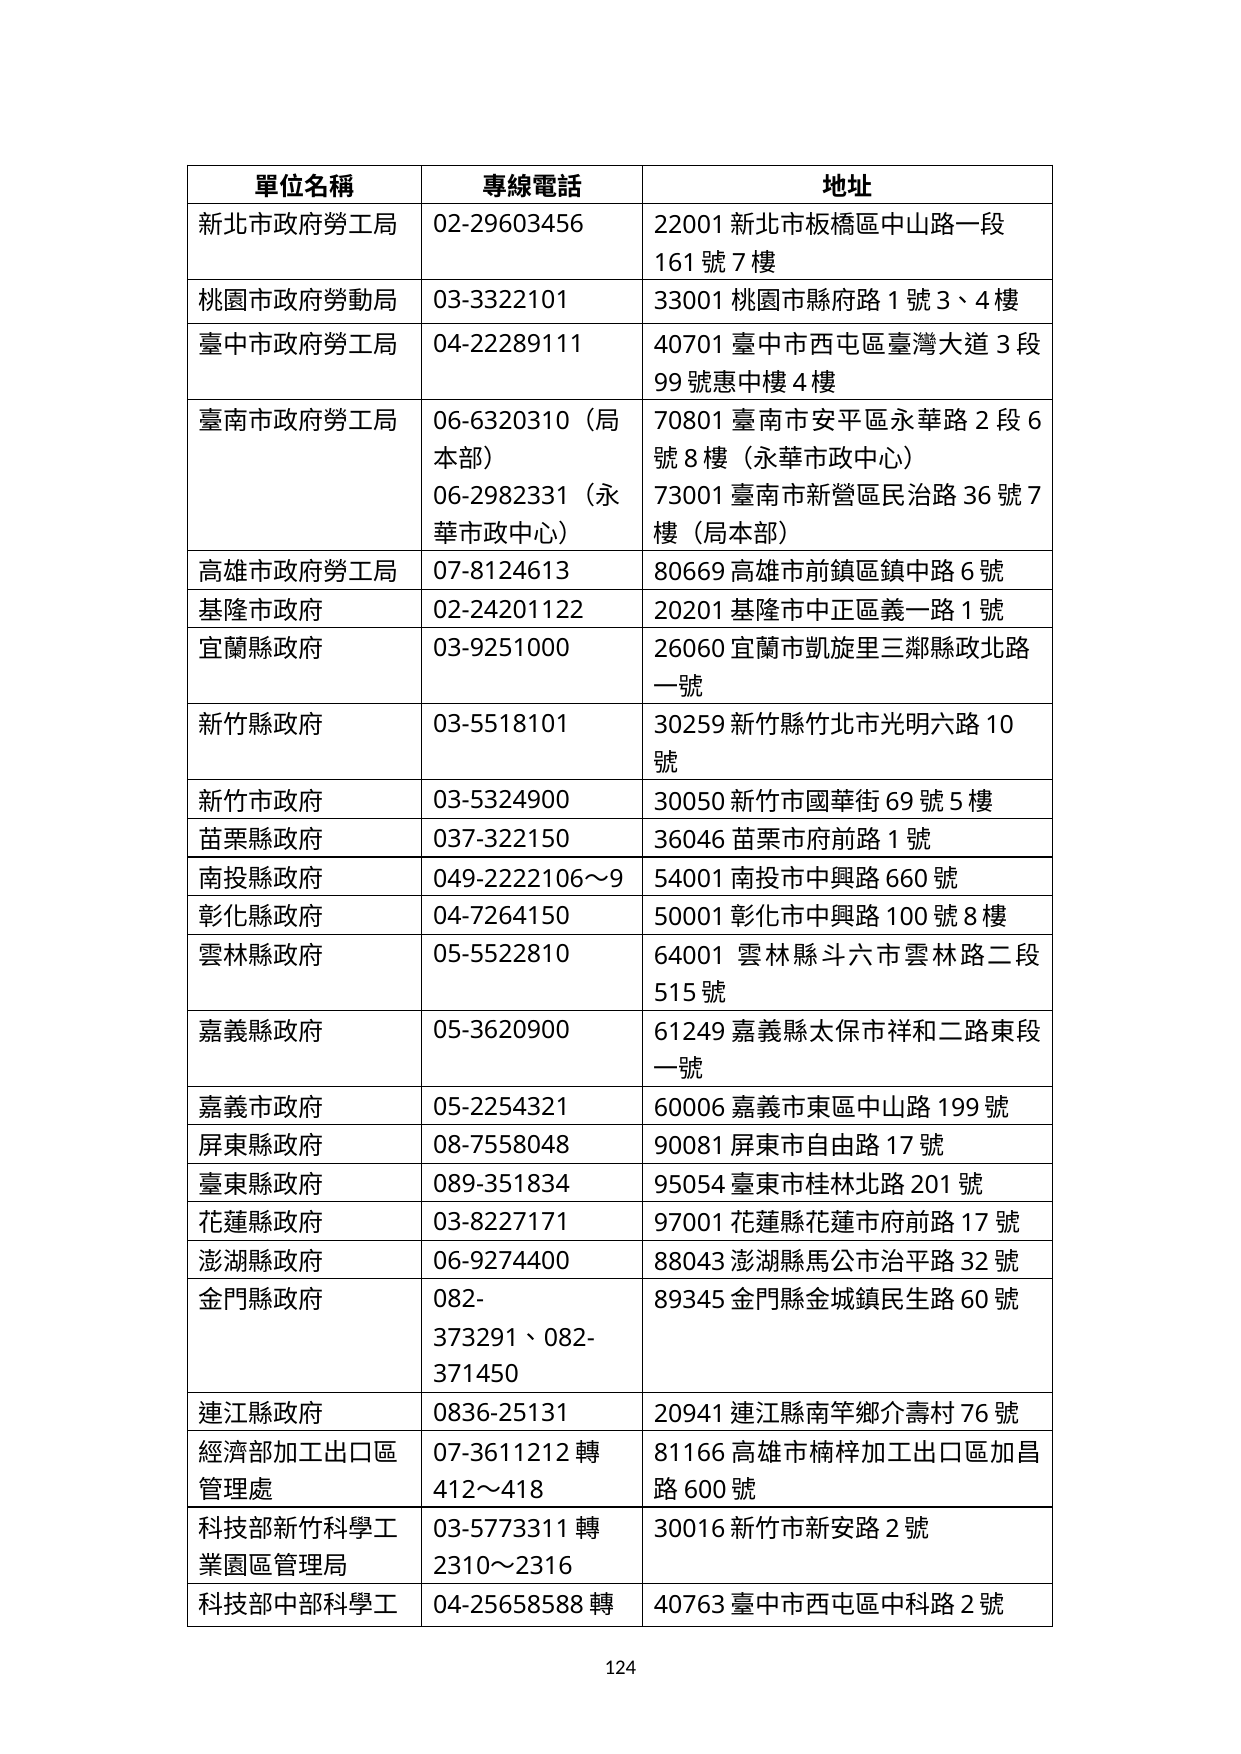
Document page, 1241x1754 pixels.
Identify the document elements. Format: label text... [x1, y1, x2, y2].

table_cell 宜蘭縣政府 [188, 628, 421, 703]
table_cell 臺東縣政府 [188, 1164, 421, 1201]
table_cell 54001南投市中興路660號 [643, 858, 1052, 895]
table_cell 90081屏東市自由路17號 [643, 1125, 1052, 1163]
table_cell 科技部新竹科學工業園區管理局 [188, 1508, 421, 1582]
table_cell 61249嘉義縣太保市祥和二路東段一號 [643, 1011, 1052, 1086]
table_cell 0836-25131 [422, 1393, 642, 1430]
table_cell 36046 苗栗市府前路1號 [643, 819, 1052, 856]
table_cell 037-322150 [422, 819, 642, 856]
table_cell 89345金門縣金城鎮民生路60號 [643, 1279, 1052, 1392]
table_cell 40701臺中市西屯區臺灣大道3段99號惠中樓4樓 [643, 324, 1052, 399]
table_cell 88043澎湖縣馬公市治平路32號 [643, 1241, 1052, 1278]
table_cell 02-24201122 [422, 590, 642, 627]
table_cell 082-373291、082-371450 [422, 1279, 642, 1392]
table_cell 嘉義縣政府 [188, 1011, 421, 1086]
table_cell 高雄市政府勞工局 [188, 551, 421, 589]
table_cell 20941連江縣南竿鄉介壽村76號 [643, 1393, 1052, 1430]
table_header 專線電話 [422, 166, 642, 203]
table_cell 30050新竹市國華街69號5樓 [643, 780, 1052, 818]
table_cell 屏東縣政府 [188, 1125, 421, 1163]
table_cell 基隆市政府 [188, 590, 421, 627]
table_cell 60006 嘉義市東區中山路199號 [643, 1087, 1052, 1124]
table_cell 新北市政府勞工局 [188, 204, 421, 279]
table_cell 03-5518101 [422, 704, 642, 779]
table_cell 新竹市政府 [188, 780, 421, 818]
table_cell 50001彰化市中興路100號8樓 [643, 896, 1052, 933]
table_cell 桃園市政府勞動局 [188, 280, 421, 323]
table_cell 089-351834 [422, 1164, 642, 1201]
table_cell 07-8124613 [422, 551, 642, 589]
table_cell 30259新竹縣竹北市光明六路10號 [643, 704, 1052, 779]
table_cell 70801臺南市安平區永華路2段6號8樓（永華市政中心） 73001臺南市新營區民治路36號7樓（局本部） [643, 400, 1052, 550]
table_cell 苗栗縣政府 [188, 819, 421, 856]
table_cell 80669高雄市前鎮區鎮中路6號 [643, 551, 1052, 589]
table_cell 臺南市政府勞工局 [188, 400, 421, 550]
table_cell 04-7264150 [422, 896, 642, 933]
table_cell 04-25658588轉 [422, 1584, 642, 1626]
table_cell 05-5522810 [422, 935, 642, 1009]
table_cell 40763臺中市西屯區中科路2號 [643, 1584, 1052, 1626]
table_cell 臺中市政府勞工局 [188, 324, 421, 399]
table_cell 04-22289111 [422, 324, 642, 399]
table_cell 澎湖縣政府 [188, 1241, 421, 1278]
table_cell 南投縣政府 [188, 858, 421, 895]
table_cell 花蓮縣政府 [188, 1202, 421, 1240]
table_cell 20201基隆市中正區義一路1號 [643, 590, 1052, 627]
table_cell 08-7558048 [422, 1125, 642, 1163]
table_cell 64001 雲林縣斗六市雲林路二段515號 [643, 935, 1052, 1009]
table_cell 03-5324900 [422, 780, 642, 818]
table_cell 22001新北市板橋區中山路一段161號7樓 [643, 204, 1052, 279]
table_cell 彰化縣政府 [188, 896, 421, 933]
table_cell 06-9274400 [422, 1241, 642, 1278]
table_cell 雲林縣政府 [188, 935, 421, 1009]
table_cell 06-6320310（局本部） 06-2982331（永華市政中心） [422, 400, 642, 550]
table_cell 經濟部加工出口區管理處 [188, 1431, 421, 1506]
table_cell 05-2254321 [422, 1087, 642, 1124]
table_cell 05-3620900 [422, 1011, 642, 1086]
table_cell 07-3611212轉412～418 [422, 1431, 642, 1506]
table_cell 03-8227171 [422, 1202, 642, 1240]
table_cell 新竹縣政府 [188, 704, 421, 779]
table_cell 嘉義市政府 [188, 1087, 421, 1124]
table_cell 03-5773311轉2310～2316 [422, 1508, 642, 1582]
table_cell 33001 桃園市縣府路1號3、4樓 [643, 280, 1052, 323]
table_cell 02-29603456 [422, 204, 642, 279]
table_cell 81166高雄市楠梓加工出口區加昌路600號 [643, 1431, 1052, 1506]
table_cell 科技部中部科學工 [188, 1584, 421, 1626]
table_cell 95054臺東市桂林北路201號 [643, 1164, 1052, 1201]
table_cell 03-9251000 [422, 628, 642, 703]
table_cell 金門縣政府 [188, 1279, 421, 1392]
table_cell 30016新竹市新安路2號 [643, 1508, 1052, 1582]
table_header 單位名稱 [188, 166, 421, 203]
table_cell 049-2222106～9 [422, 858, 642, 895]
table_cell 26060宜蘭市凱旋里三鄰縣政北路一號 [643, 628, 1052, 703]
table_cell 連江縣政府 [188, 1393, 421, 1430]
table_cell 97001花蓮縣花蓮市府前路17 號 [643, 1202, 1052, 1240]
table_header 地址 [643, 166, 1052, 203]
table_cell 03-3322101 [422, 280, 642, 323]
